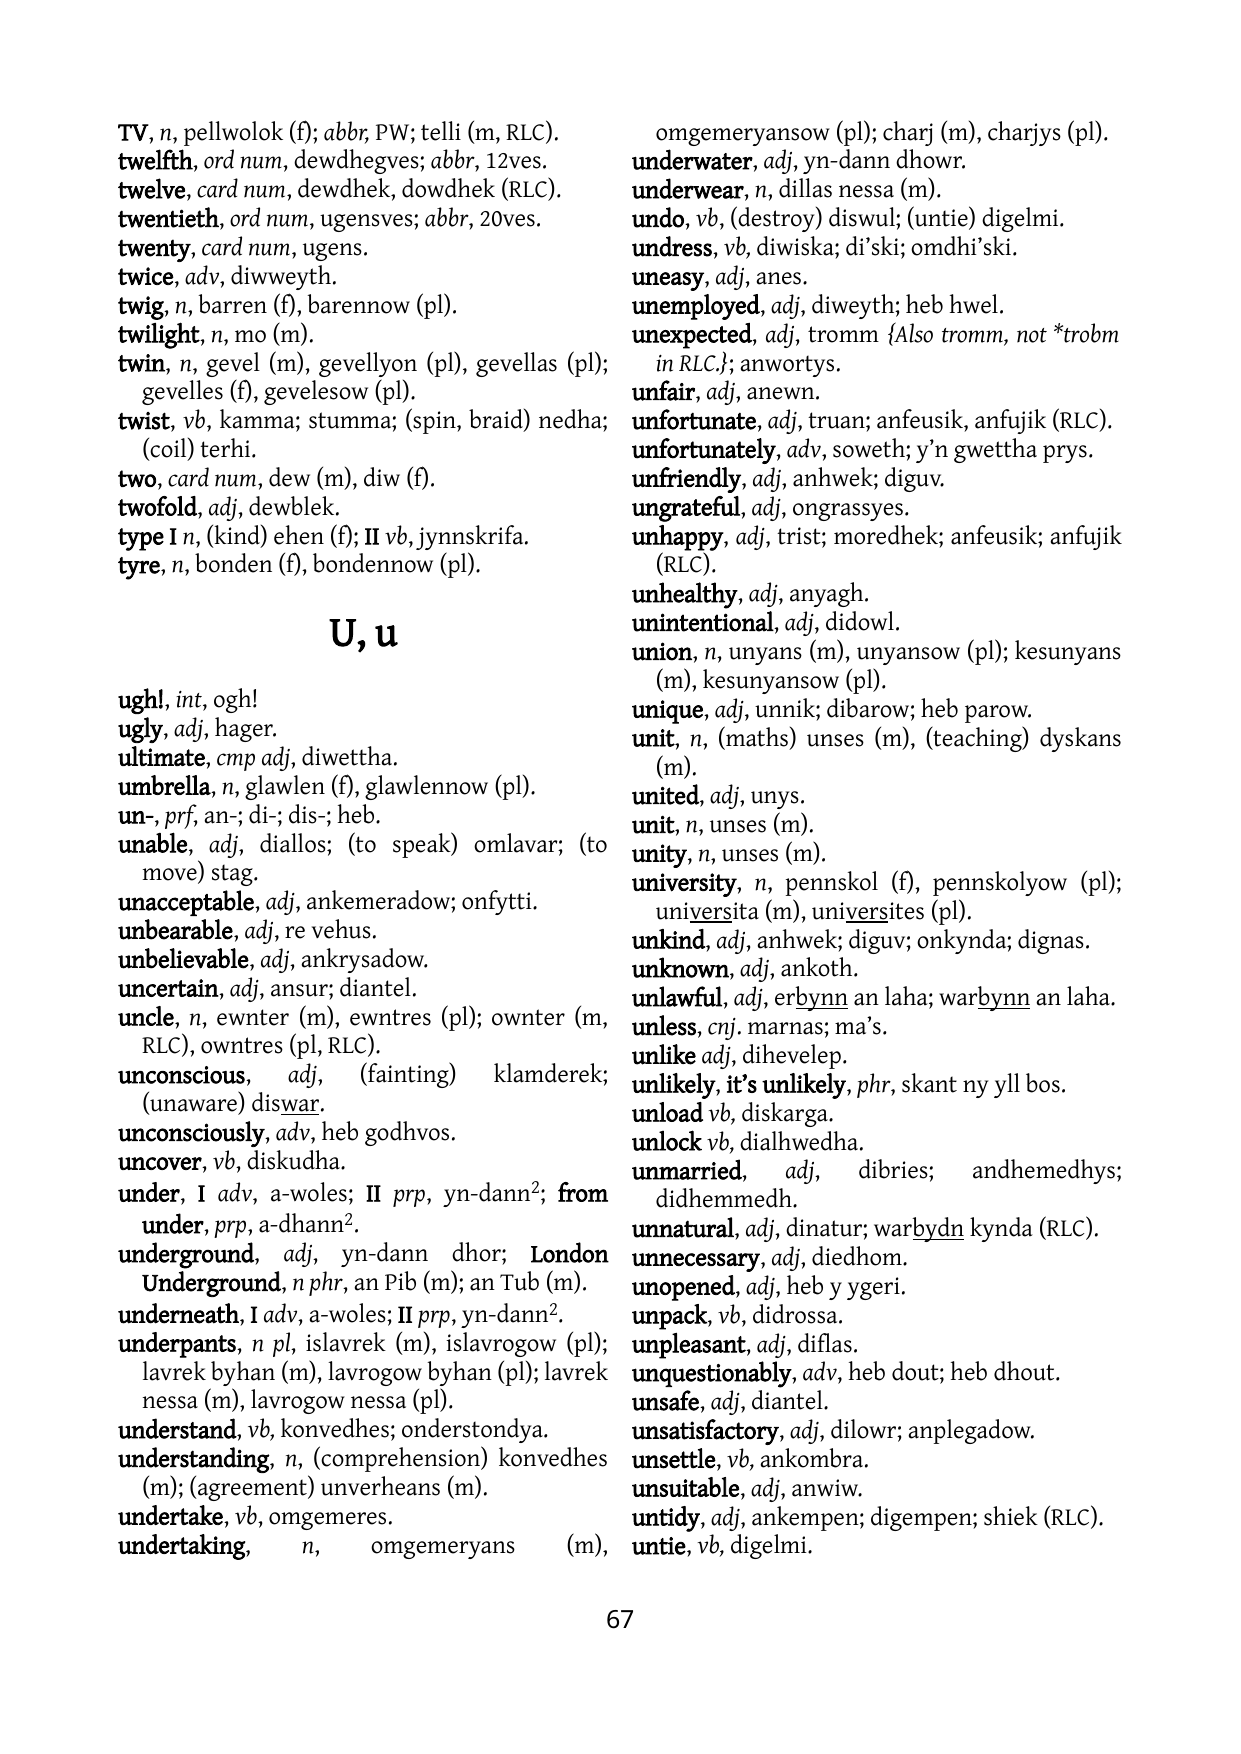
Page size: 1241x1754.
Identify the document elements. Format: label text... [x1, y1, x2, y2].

text unfair, adj, anewn. [632, 378, 1122, 407]
text ugh!, int, ogh! [118, 686, 608, 714]
text twilight, n, mo (m). [118, 320, 608, 349]
text untie, vb, digelmi. [632, 1532, 1122, 1561]
text unknown, adj, ankoth. [632, 955, 1122, 984]
text TV, n, pellwolok (f); abbr, PW; telli (m, RLC). [118, 118, 608, 147]
text underneath, I adv, a-woles; II prp, yn-dann2. [118, 1297, 608, 1329]
text unemployed, adj, diweyth; heb hwel. [632, 291, 1122, 320]
text unhappy, adj, trist; moredhek; anfeusik; anfujik (RLC). [632, 522, 1122, 580]
text twin, n, gevel (m), gevellyon (pl), gevellas (pl); gevelles (f), gevelesow (pl). [118, 349, 608, 407]
text unmarried, adj, dibries; andhemedhys; didhemmedh. [632, 1157, 1122, 1214]
text understand, vb, konvedhes; onderstondya. [118, 1416, 608, 1445]
text umbrella, n, glawlen (f), glawlennow (pl). [118, 772, 608, 801]
text unlock vb, dialhwedha. [632, 1128, 1122, 1157]
text omgemeryansow (pl); charj (m), charjys (pl). [632, 118, 1122, 147]
text unnatural, adj, dinatur; warbydn kynda (RLC). [632, 1214, 1122, 1243]
text unintentional, adj, didowl. [632, 609, 1122, 637]
text unsafe, adj, diantel. [632, 1388, 1122, 1417]
text unbearable, adj, re vehus. [118, 917, 608, 945]
text twist, vb, kamma; stumma; (spin, braid) nedha; (coil) terhi. [118, 407, 608, 464]
text uncover, vb, diskudha. [118, 1147, 608, 1176]
text unlawful, adj, erbynn an laha; warbynn an laha. [632, 984, 1122, 1013]
text unsettle, vb, ankombra. [632, 1445, 1122, 1474]
text undress, vb, diwiska; di’ski; omdhi’ski. [632, 233, 1122, 262]
text unit, n, (maths) unses (m), (teaching) dyskans (m). [632, 724, 1122, 782]
text undertaking, n, omgemeryans (m), [118, 1531, 608, 1560]
text unfortunately, adv, soweth; y’n gwettha prys. [632, 436, 1122, 464]
text unhealthy, adj, anyagh. [632, 580, 1122, 609]
text understanding, n, (comprehension) konvedhes (m); (agreement) unverheans (m). [118, 1445, 608, 1502]
text underwear, n, dillas nessa (m). [632, 176, 1122, 205]
text unnecessary, adj, diedhom. [632, 1243, 1122, 1272]
text twenty, card num, ugens. [118, 233, 608, 262]
text unload vb, diskarga. [632, 1099, 1122, 1128]
text unique, adj, unnik; dibarow; heb parow. [632, 695, 1122, 724]
text unable, adj, diallos; (to speak) omlavar; (to move) stag. [118, 830, 608, 888]
text twofold, adj, dewblek. [118, 493, 608, 522]
text unfortunate, adj, truan; anfeusik, anfujik (RLC). [632, 407, 1122, 436]
text uncertain, adj, ansur; diantel. [118, 974, 608, 1003]
text two, card num, dew (m), diw (f). [118, 464, 608, 493]
text unpack, vb, didrossa. [632, 1301, 1122, 1330]
text underground, adj, yn-dann dhor; London Underground, n phr, an Pib (m); an Tub (m). [118, 1240, 608, 1297]
text twice, adv, diwweyth. [118, 262, 608, 291]
text unacceptable, adj, ankemeradow; onfytti. [118, 888, 608, 917]
text tyre, n, bonden (f), bondennow (pl). [118, 551, 608, 580]
text university, n, pennskol (f), pennskolyow (pl); universita (m), universites (pl). [632, 868, 1122, 926]
text twig, n, barren (f), barennow (pl). [118, 291, 608, 320]
text undertake, vb, omgemeres. [118, 1502, 608, 1531]
text unopened, adj, heb y ygeri. [632, 1272, 1122, 1301]
text united, adj, unys. [632, 782, 1122, 811]
text underwater, adj, yn-dann dhowr. [632, 147, 1122, 176]
text uncle, n, ewnter (m), ewntres (pl); ownter (m, RLC), owntres (pl, RLC). [118, 1003, 608, 1061]
text undo, vb, (destroy) diswul; (untie) digelmi. [632, 205, 1122, 233]
text unbelievable, adj, ankrysadow. [118, 945, 608, 974]
text unsatisfactory, adj, dilowr; anplegadow. [632, 1417, 1122, 1445]
text unsuitable, adj, anwiw. [632, 1474, 1122, 1503]
text ugly, adj, hager. [118, 714, 608, 743]
text U, u [118, 609, 608, 657]
text unlikely, it’s unlikely, phr, skant ny yll bos. [632, 1070, 1122, 1099]
text union, n, unyans (m), unyansow (pl); kesunyans (m), kesunyansow (pl). [632, 637, 1122, 695]
text unconsciously, adv, heb godhvos. [118, 1118, 608, 1147]
text twelfth, ord num, dewdhegves; abbr, 12ves. [118, 147, 608, 176]
text ungrateful, adj, ongrassyes. [632, 493, 1122, 522]
text unpleasant, adj, diflas. [632, 1330, 1122, 1359]
text unconscious, adj, (fainting) klamderek; (unaware) diswar. [118, 1061, 608, 1118]
text unquestionably, adv, heb dout; heb dhout. [632, 1359, 1122, 1388]
text unfriendly, adj, anhwek; diguv. [632, 464, 1122, 493]
text ultimate, cmp adj, diwettha. [118, 743, 608, 772]
text unity, n, unses (m). [632, 839, 1122, 868]
text twentieth, ord num, ugensves; abbr, 20ves. [118, 205, 608, 233]
text type I n, (kind) ehen (f); II vb, jynnskrifa. [118, 522, 608, 551]
text unit, n, unses (m). [632, 811, 1122, 839]
text uneasy, adj, anes. [632, 262, 1122, 291]
text un-, prf, an-; di-; dis-; heb. [118, 801, 608, 830]
text unless, cnj. marnas; ma’s. [632, 1013, 1122, 1041]
text under, I adv, a-woles; II prp, yn-dann2; from under, prp, a-dhann2. [118, 1176, 608, 1240]
text unexpected, adj, tromm {Also tromm, not *trobm in RLC.}; anwortys. [632, 320, 1122, 378]
text underpants, n pl, islavrek (m), islavrogow (pl); lavrek byhan (m), lavrogow byhan (pl); lavrek nessa (m), lavrogow nessa (pl). [118, 1329, 608, 1416]
text unkind, adj, anhwek; diguv; onkynda; dignas. [632, 926, 1122, 955]
text unlike adj, dihevelep. [632, 1041, 1122, 1070]
text untidy, adj, ankempen; digempen; shiek (RLC). [632, 1503, 1122, 1532]
text twelve, card num, dewdhek, dowdhek (RLC). [118, 176, 608, 205]
